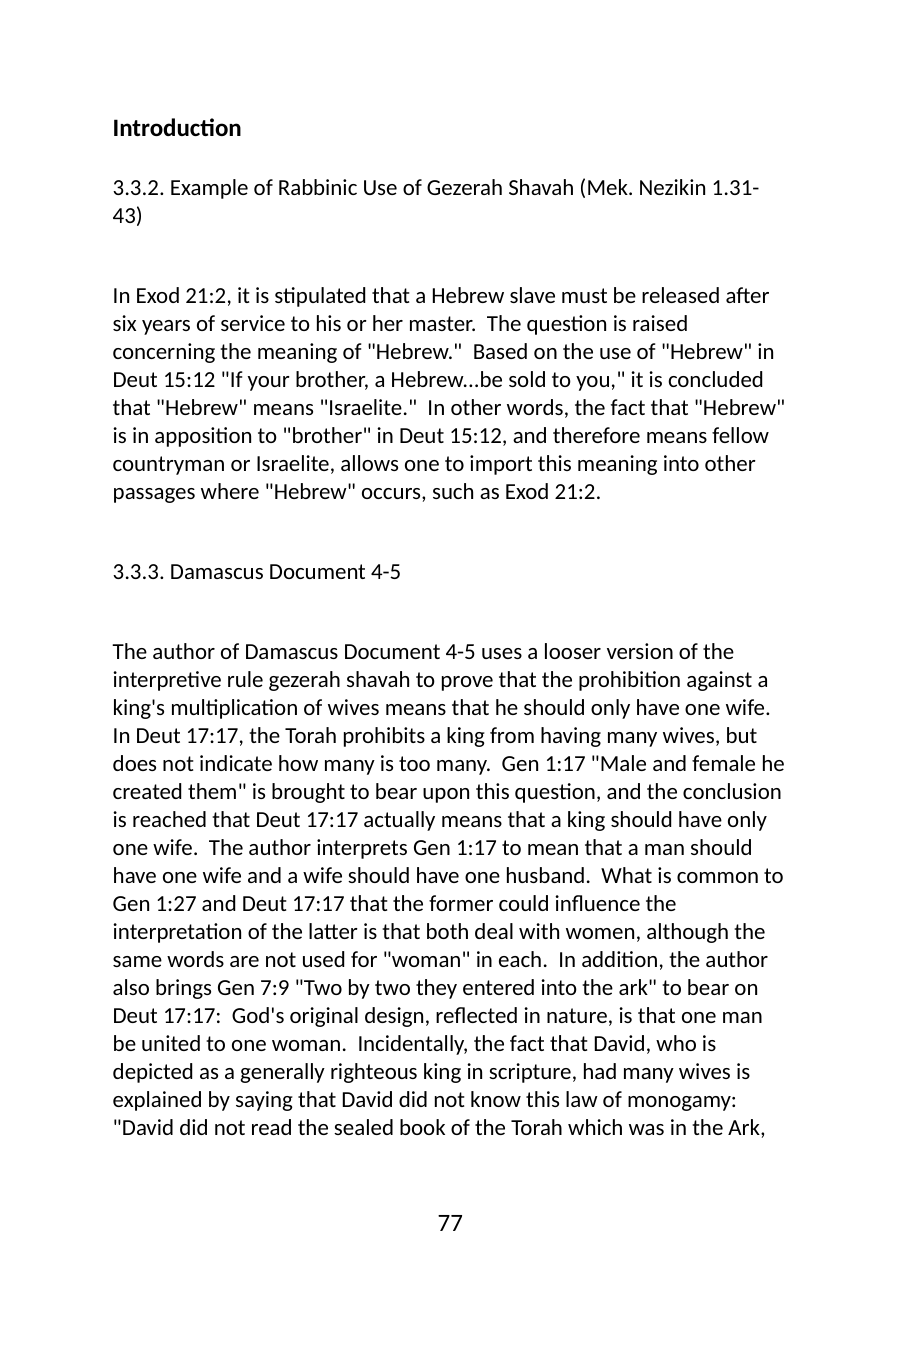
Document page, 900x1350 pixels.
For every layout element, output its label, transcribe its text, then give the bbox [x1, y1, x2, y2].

text 3.3.2. Example of Rabbinic Use of Gezerah Shavah (Mek. Nezikin 1.31-43) [112, 173, 787, 229]
text In Exod 21:2, it is stipulated that a Hebrew slave must be released after six years of service to his or her master. The question is raised concerning the meaning of "Hebrew." Based on the use of "Hebrew" in Deut 15:12 "If your brother, a Hebrew...be sold to you," it is concluded that "Hebrew" means "Israelite." In other words, the fact that "Hebrew" is in apposition to "brother" in Deut 15:12, and therefore means fellow countryman or Israelite, allows one to import this meaning into other passages where "Hebrew" occurs, such as Exod 21:2. [112, 281, 787, 505]
text The author of Damascus Document 4-5 uses a looser version of the interpretive rule gezerah shavah to prove that the prohibition against a king's multiplication of wives means that he should only have one wife. In Deut 17:17, the Torah prohibits a king from having many wives, but does not indicate how many is too many. Gen 1:17 "Male and female he created them" is brought to bear upon this question, and the conclusion is reached that Deut 17:17 actually means that a king should have only one wife. The author interprets Gen 1:17 to mean that a man should have one wife and a wife should have one husband. What is common to Gen 1:27 and Deut 17:17 that the former could influence the interpretation of the latter is that both deal with women, although the same words are not used for "woman" in each. In addition, the author also brings Gen 7:9 "Two by two they entered into the ark" to bear on Deut 17:17: God's original design, reflected in nature, is that one man be united to one woman. Incidentally, the fact that David, who is depicted as a generally righteous king in scripture, had many wives is explained by saying that David did not know this law of monogamy: "David did not read the sealed book of the Torah which was in the Ark, [112, 637, 787, 1142]
text 3.3.3. Damascus Document 4-5 [112, 557, 787, 585]
